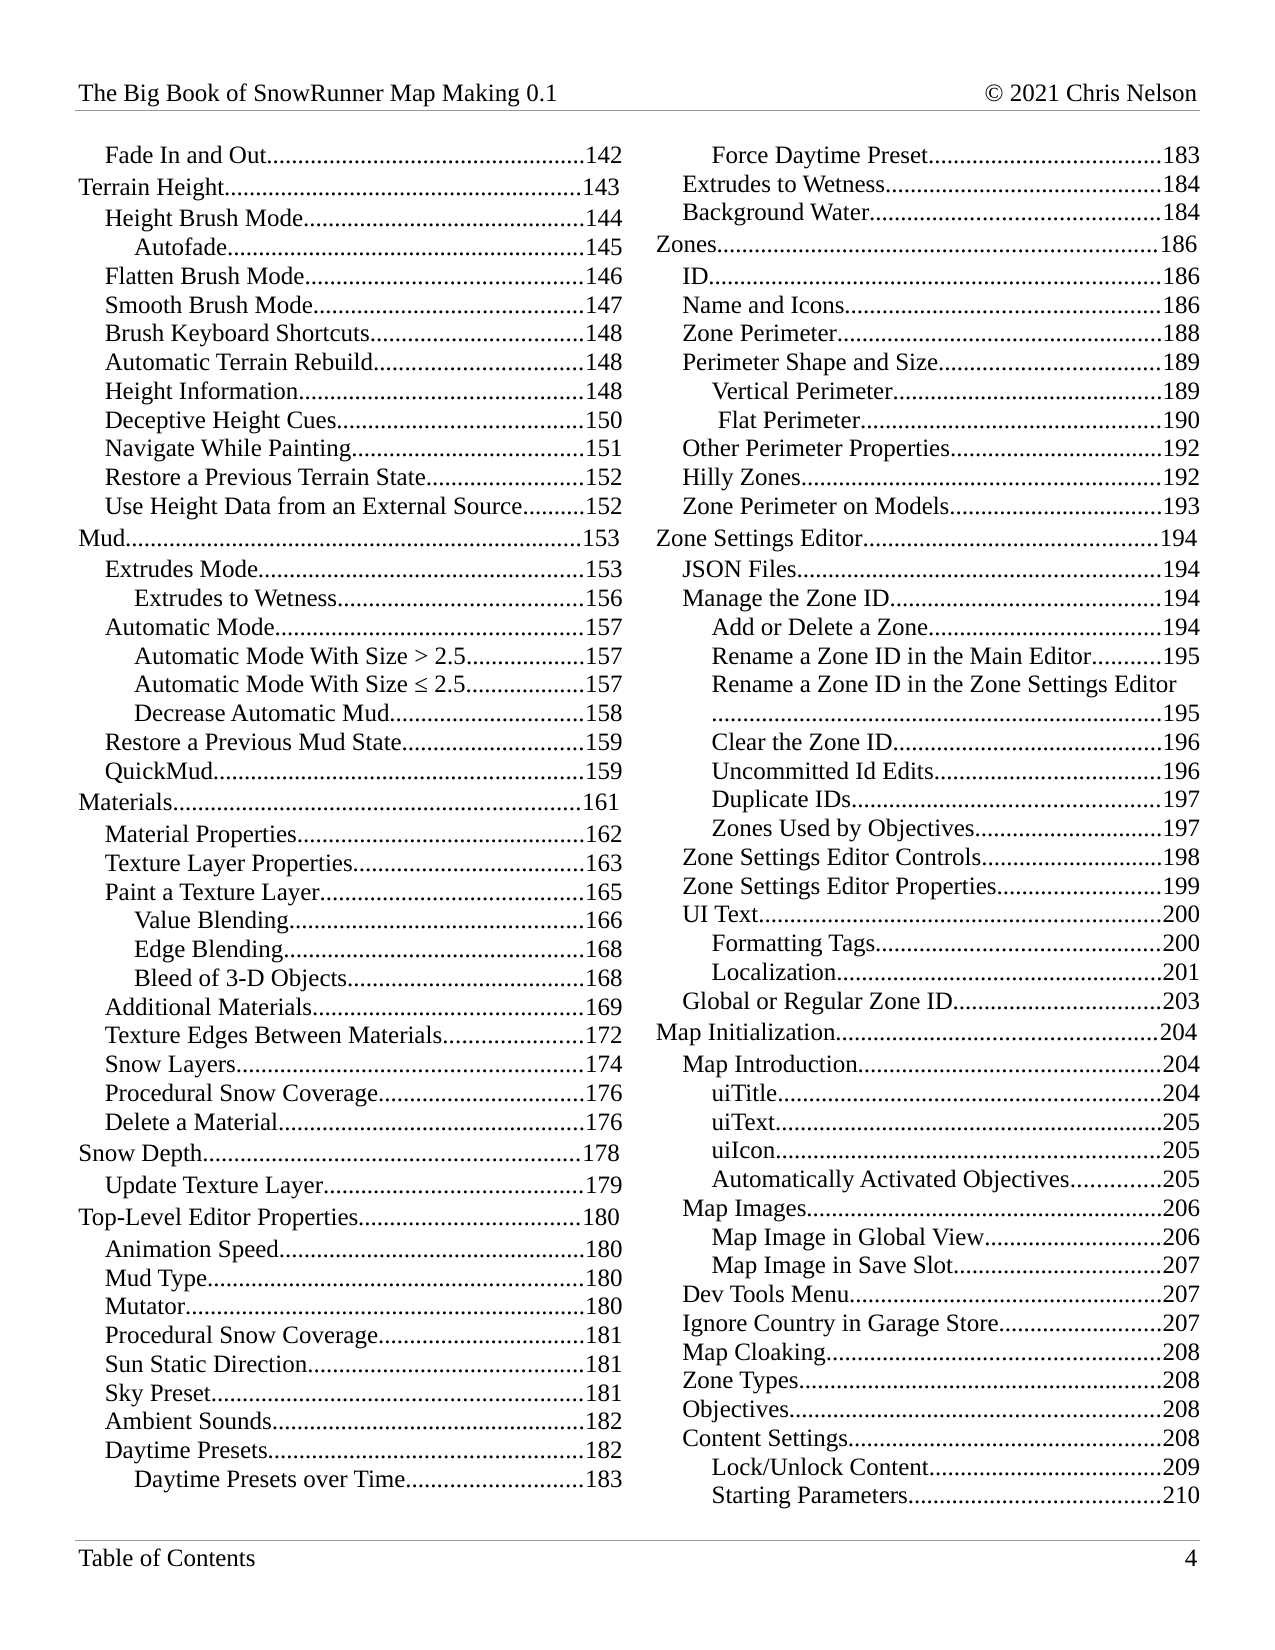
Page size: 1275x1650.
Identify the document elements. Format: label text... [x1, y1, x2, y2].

text Extrudes to Wetness 156 [134, 583, 622, 612]
text Automatic Mode With Size > 2.5 157 [134, 641, 622, 669]
text Zone Settings Editor 194 [652, 520, 1200, 554]
text Clear the Zone ID 196 [711, 727, 1200, 756]
text Rename a Zone ID in the Main Editor 195 [711, 641, 1200, 669]
text ID 186 [682, 261, 1200, 290]
text Map Initialization 204 [652, 1014, 1200, 1049]
text Restore a Previous Terrain State 152 [104, 462, 622, 491]
text Content Settings 208 [682, 1423, 1200, 1452]
text Automatic Mode With Size ≤ 2.5 157 [134, 669, 622, 698]
text Use Height Data from an External Source 152 [104, 491, 622, 520]
text Mutator 180 [104, 1291, 622, 1320]
text Perimeter Shape and Size 189 [682, 347, 1200, 376]
text Snow Layers 174 [104, 1049, 622, 1078]
text Mud Type 180 [104, 1263, 622, 1291]
text Hilly Zones 192 [682, 462, 1200, 491]
text Automatically Activated Objectives 205 [711, 1164, 1200, 1193]
text Map Image in Global View 206 [711, 1222, 1200, 1251]
text Zone Types 208 [682, 1366, 1200, 1394]
text Mud 153 [75, 520, 622, 554]
text Height Information 148 [104, 376, 622, 405]
text Duplicate IDs 197 [711, 784, 1200, 813]
text Update Texture Layer 179 [104, 1170, 622, 1199]
text QuickMud 159 [104, 756, 622, 784]
text Top-Level Editor Properties 180 [75, 1199, 622, 1234]
text Zones 186 [652, 226, 1200, 261]
text Deceptive Height Cues 150 [104, 405, 622, 433]
text Value Blending 166 [134, 906, 622, 934]
text Bleed of 3‑D Objects 168 [134, 963, 622, 992]
text Map Cloaking 208 [682, 1337, 1200, 1366]
text Texture Layer Properties 163 [104, 848, 622, 877]
text Daytime Presets 182 [104, 1435, 622, 1464]
text Terrain Height 143 [75, 169, 622, 203]
text Edge Blending 168 [134, 934, 622, 963]
text Vertical Perimeter 189 [711, 376, 1200, 405]
text Autofade 145 [134, 232, 622, 261]
text Flat Perimeter 190 [711, 405, 1200, 433]
text Automatic Mode 157 [104, 612, 622, 641]
text Dev Tools Menu 207 [682, 1279, 1200, 1308]
text Delete a Material 176 [104, 1107, 622, 1136]
text Add or Delete a Zone 194 [711, 612, 1200, 641]
text Global or Regular Zone ID 203 [682, 986, 1200, 1014]
text Objectives 208 [682, 1394, 1200, 1423]
text UI Text 200 [682, 899, 1200, 928]
text Extrudes to Wetness 184 [682, 169, 1200, 197]
text Lock/Unlock Content 209 [711, 1452, 1200, 1481]
text Rename a Zone ID in the Zone Settings Editor 195 [711, 669, 1200, 727]
text Decrease Automatic Mud 158 [134, 698, 622, 727]
text Starting Parameters 210 [711, 1481, 1200, 1509]
text Materials 161 [75, 784, 622, 819]
text Snow Depth 178 [75, 1136, 622, 1170]
text Navigate While Painting 151 [104, 433, 622, 462]
text Texture Edges Between Materials 172 [104, 1021, 622, 1049]
text Automatic Terrain Rebuild 148 [104, 347, 622, 376]
text Other Perimeter Properties 192 [682, 433, 1200, 462]
text Force Daytime Preset 183 [711, 140, 1200, 169]
text Procedural Snow Coverage 181 [104, 1320, 622, 1349]
text Localization 201 [711, 957, 1200, 986]
text Map Image in Save Slot 207 [711, 1251, 1200, 1279]
text uiTitle 204 [711, 1078, 1200, 1107]
text Zone Perimeter on Models 193 [682, 491, 1200, 520]
text Height Brush Mode 144 [104, 203, 622, 232]
text Formatting Tags 200 [711, 928, 1200, 957]
text Zone Perimeter 188 [682, 318, 1200, 347]
text Map Images 206 [682, 1193, 1200, 1222]
text Background Water 184 [682, 197, 1200, 226]
text Paint a Texture Layer 165 [104, 877, 622, 906]
text Sky Preset 181 [104, 1378, 622, 1406]
text Manage the Zone ID 194 [682, 583, 1200, 612]
text uiText 205 [711, 1107, 1200, 1136]
text uiIcon 205 [711, 1136, 1200, 1164]
text Animation Speed 180 [104, 1234, 622, 1263]
text Ambient Sounds 182 [104, 1406, 622, 1435]
text Fade In and Out 142 [104, 140, 622, 169]
text Map Introduction 204 [682, 1049, 1200, 1078]
text Zone Settings Editor Properties 199 [682, 871, 1200, 899]
text Zone Settings Editor Controls 198 [682, 842, 1200, 871]
text Smooth Brush Mode 147 [104, 290, 622, 318]
text Sun Static Direction 181 [104, 1349, 622, 1378]
text Flatten Brush Mode 146 [104, 261, 622, 290]
text JSON Files 194 [682, 554, 1200, 583]
text Brush Keyboard Shortcuts 148 [104, 318, 622, 347]
text Material Properties 162 [104, 819, 622, 848]
text Zones Used by Objectives 197 [711, 813, 1200, 842]
text Restore a Previous Mud State 159 [104, 727, 622, 756]
text Daytime Presets over Time 183 [134, 1464, 622, 1493]
text Procedural Snow Coverage 176 [104, 1078, 622, 1107]
text Additional Materials 169 [104, 992, 622, 1021]
text Name and Icons 186 [682, 290, 1200, 318]
text Uncommitted Id Edits 196 [711, 756, 1200, 784]
text Ignore Country in Garage Store 207 [682, 1308, 1200, 1337]
text Extrudes Mode 153 [104, 554, 622, 583]
